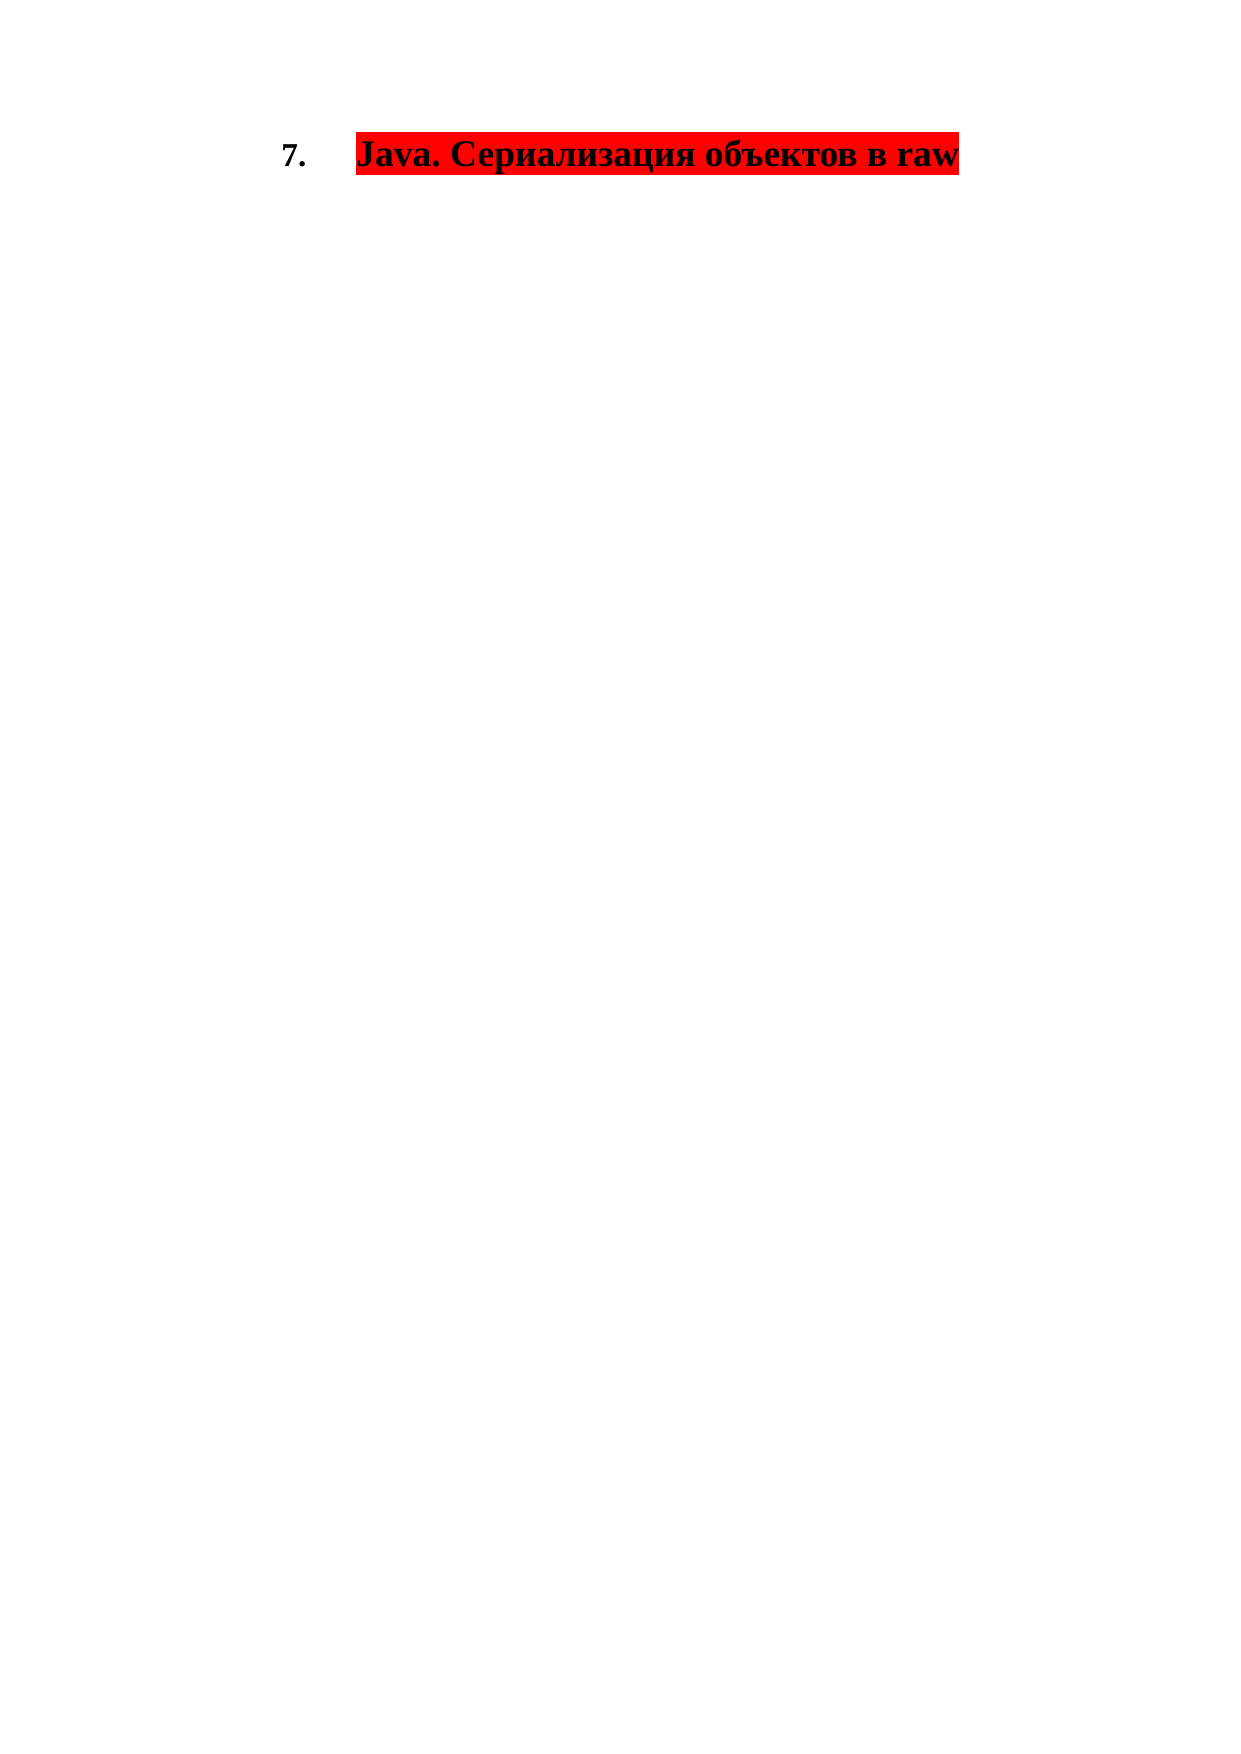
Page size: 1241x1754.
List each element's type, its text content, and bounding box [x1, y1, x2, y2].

subtitle Java. Сериализация объектов в raw [118, 143, 1122, 173]
